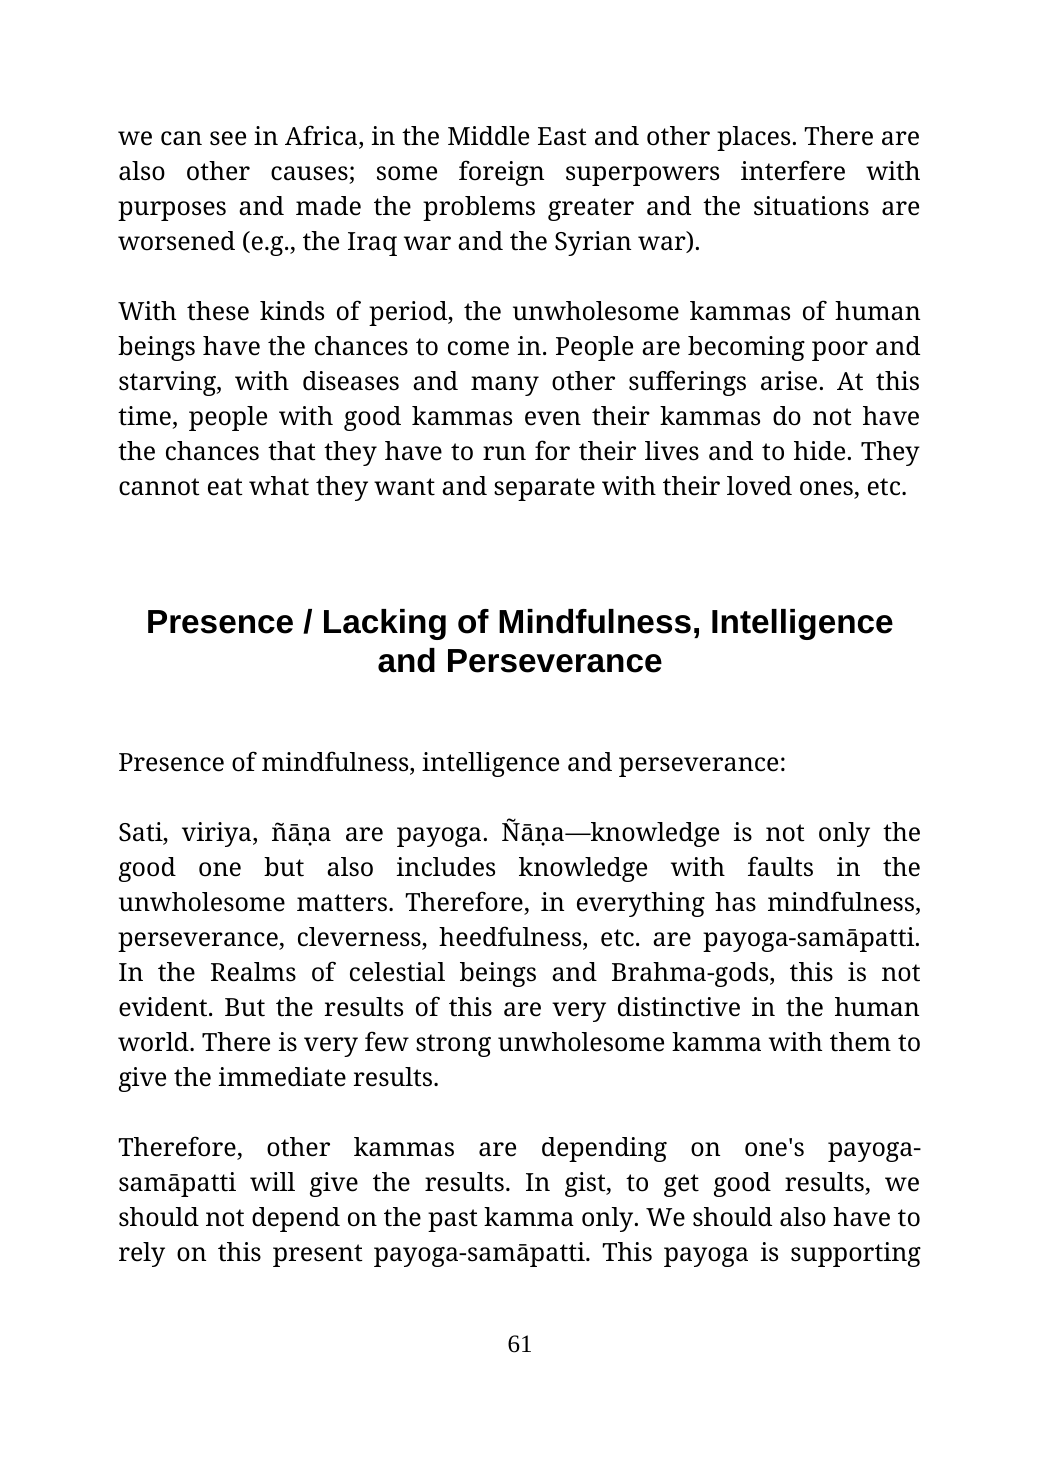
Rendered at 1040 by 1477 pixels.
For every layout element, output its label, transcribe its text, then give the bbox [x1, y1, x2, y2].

text we can see in Africa, in the Middle East and other places. There are also other causes; some foreign superpowers interfere with purposes and made the problems greater and the situations are worsened (e.g., the Iraq war and the Syrian war). With these kinds of period, the unwholesome kammas of human beings have the chances to come in. People are becoming poor and starving, with diseases and many other sufferings arise. At this time, people with good kammas even their kammas do not have the chances that they have to run for their lives and to hide. They cannot eat what they want and separate with their loved ones, etc. [118, 118, 922, 503]
text Presence of mindfulness, intelligence and perseverance: [118, 743, 922, 778]
subtitle Presence / Lacking of Mindfulness, Intelligence and Perseverance [118, 602, 922, 679]
text Sati, viriya, ñāṇa are payoga. Ñāṇa—knowledge is not only the good one but also includes knowledge with faults in the unwholesome matters. Therefore, in everything has mindfulness, perseverance, cleverness, heedfulness, etc. are payoga-samāpatti. In the Realms of celestial beings and Brahma-gods, this is not evident. But the results of this are very distinctive in the human world. There is very few strong unwholesome kamma with them to give the immediate results. Therefore, other kammas are depending on one's payoga-samāpatti will give the results. In gist, to get good results, we should not depend on the past kamma only. We should also have to rely on this present payoga-samāpatti. This payoga is supporting [118, 813, 922, 1268]
